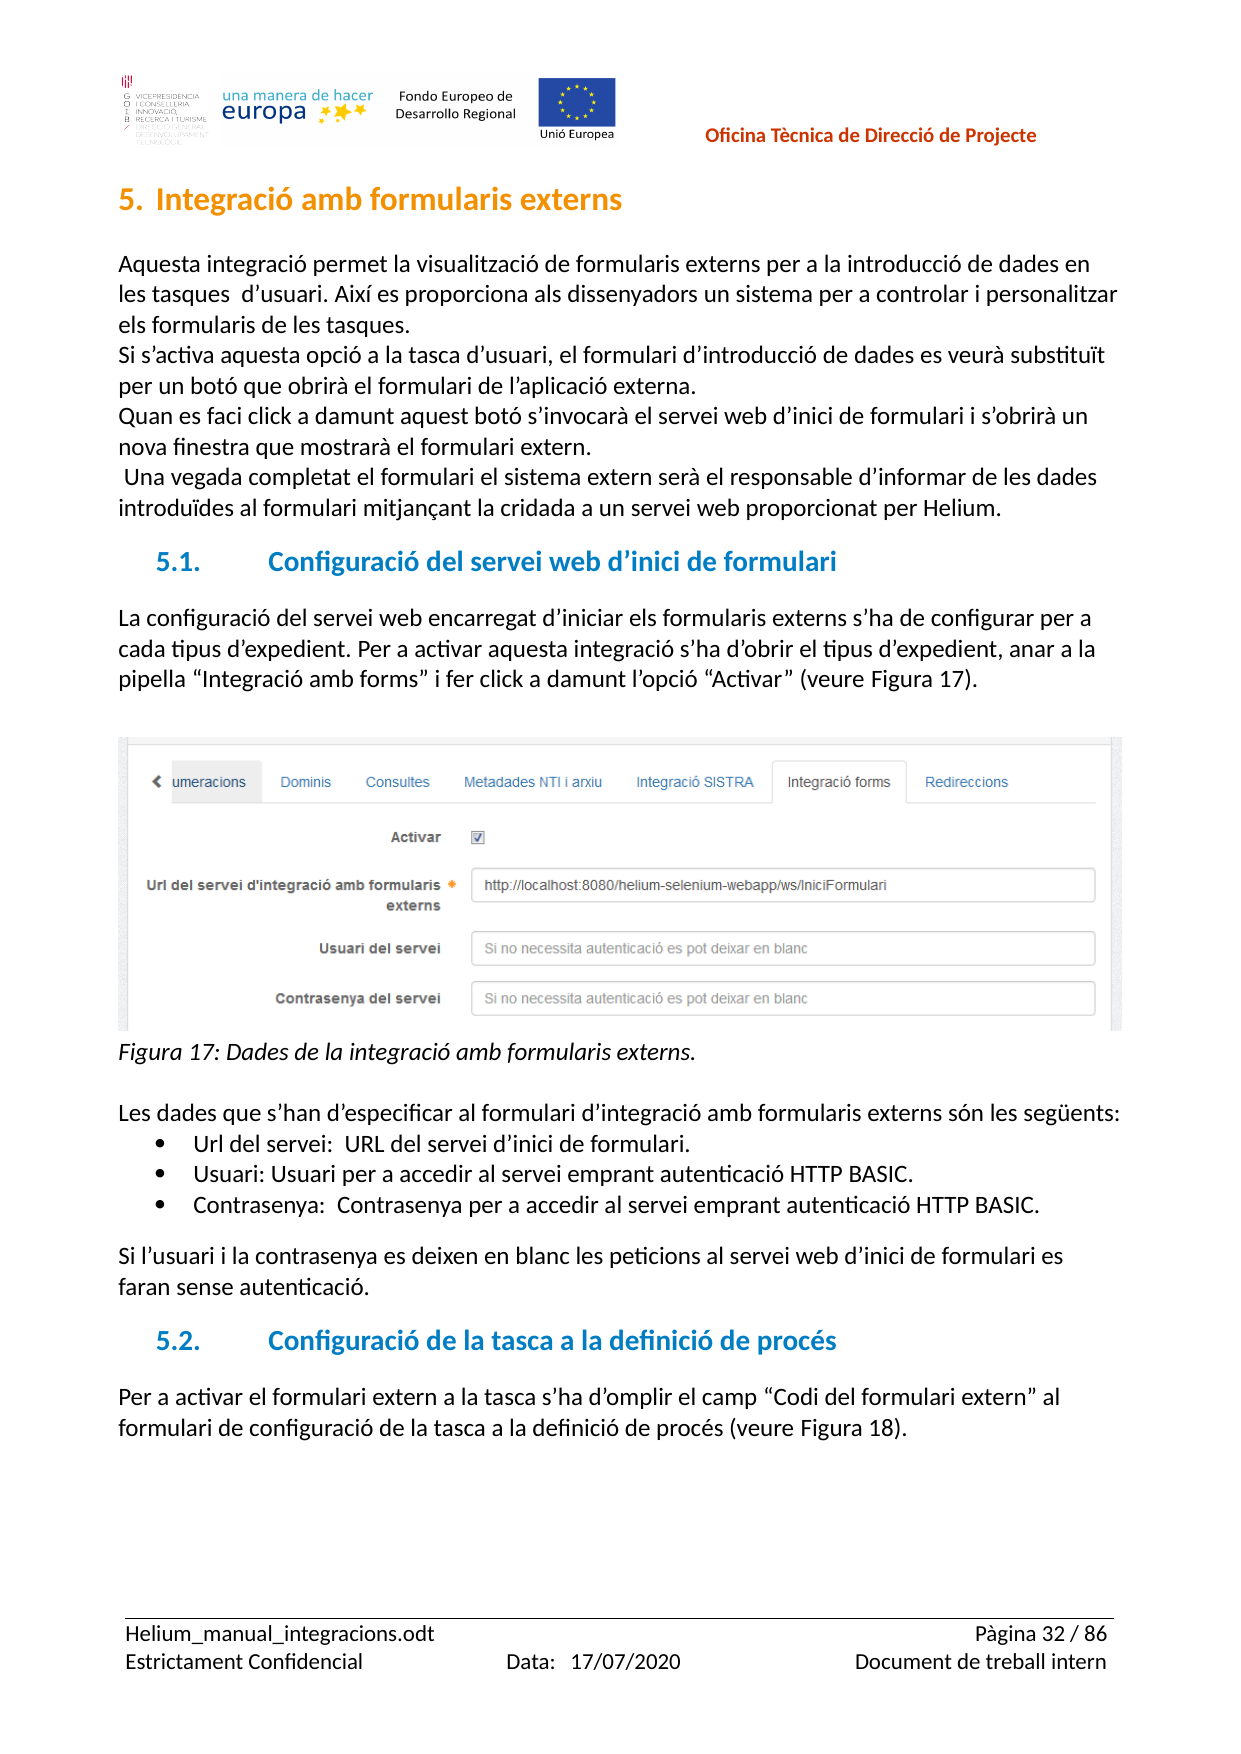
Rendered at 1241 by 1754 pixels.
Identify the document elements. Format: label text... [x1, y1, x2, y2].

text Aquesta integració permet la visualització de formularis externs per a la introducció de dades en les tasques d’usuari. Així es proporciona als dissenyadors un sistema per a controlar i personalitzar els formularis de les tasques. [118, 248, 1122, 339]
text Si l’usuari i la contrasenya es deixen en blanc les peticions al servei web d’inici de formulari es faran sense autenticació. [118, 1240, 1122, 1301]
text Quan es faci click a damunt aquest botó s’invocarà el servei web d’inici de formulari i s’obrirà un nova finestra que mostrarà el formulari extern. [118, 401, 1122, 462]
list Contrasenya: Contrasenya per a accedir al servei emprant autenticació HTTP BASIC. [156, 1189, 1122, 1219]
picture [118, 737, 1123, 1031]
picture [118, 73, 213, 147]
text Una vegada completat el formulari el sistema extern serà el responsable d’informar de les dades introduïdes al formulari mitjançant la cridada a un servei web proporcionat per Helium. [118, 462, 1122, 523]
subtitle Configuració del servei web d’inici de formulari [156, 543, 1122, 579]
text Figura 17: Dades de la integració amb formularis externs. [118, 1031, 1122, 1067]
text Si s’activa aquesta opció a la tasca d’usuari, el formulari d’introducció de dades es veurà substituït per un botó que obrirà el formulari de l’aplicació externa. [118, 339, 1122, 401]
list Usuari: Usuari per a accedir al servei emprant autenticació HTTP BASIC. [156, 1158, 1122, 1189]
subtitle Configuració de la tasca a la definició de procés [156, 1322, 1122, 1358]
subtitle Integració amb formularis externs [118, 178, 1122, 218]
text La configuració del servei web encarregat d’iniciar els formularis externs s’ha de configurar per a cada tipus d’expedient. Per a activar aquesta integració s’ha d’obrir el tipus d’expedient, anar a la pipella “Integració amb forms” i fer click a damunt l’opció “Activar” (veure Figura 17). [118, 602, 1122, 694]
text Per a activar el formulari extern a la tasca s’ha d’omplir el camp “Codi del formulari extern” al formulari de configuració de la tasca a la definició de procés (veure Figura 18). [118, 1381, 1122, 1442]
list Url del servei: URL del servei d’inici de formulari. [156, 1128, 1122, 1158]
picture [219, 73, 621, 147]
text Les dades que s’han d’especificar al formulari d’integració amb formularis externs són les següents: [118, 1097, 1122, 1128]
